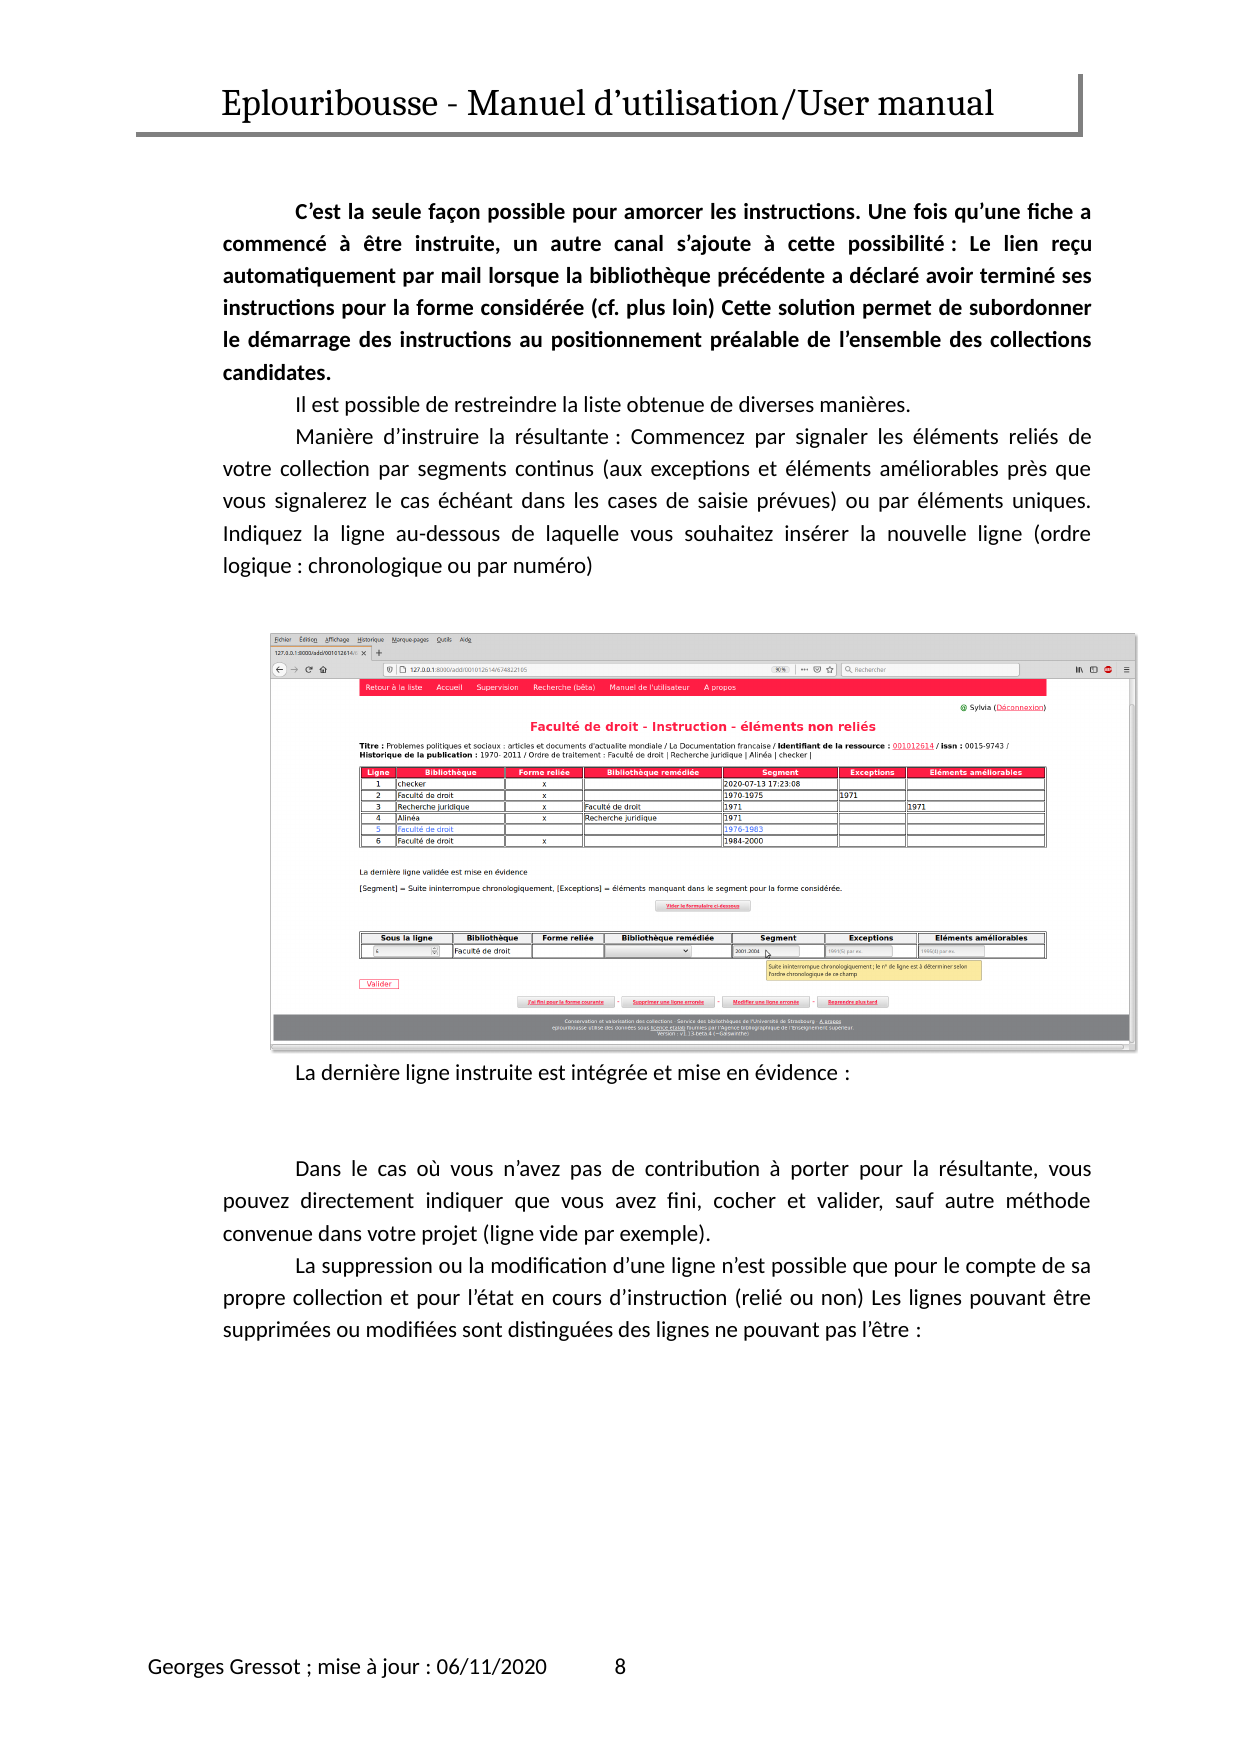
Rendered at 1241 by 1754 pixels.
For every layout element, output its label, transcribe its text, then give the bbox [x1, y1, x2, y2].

list Dans le cas où vous n’avez pas de contribution à porter pour la résultante, vous pouvez directement indiquer que vous avez fini, cocher et valider, sauf autre méthode convenue dans votre projet (ligne vide par exemple). [223, 1154, 1093, 1247]
list Manière d’instruire la résultante : Commencez par signaler les éléments reliés de votre collection par segments continus (aux exceptions et éléments améliorables près que vous signalerez le cas échéant dans les cases de saisie prévues) ou par éléments uniques. Indiquez la ligne au-dessous de laquelle vous souhaitez insérer la nouvelle ligne (ordre logique : chronologique ou par numéro) [223, 422, 1093, 579]
list La suppression ou la modification d’une ligne n’est possible que pour le compte de sa propre collection et pour l’état en cours d’instruction (relié ou non) Les lignes pouvant être supprimées ou modifiées sont distinguées des lignes ne pouvant pas l’être : [223, 1251, 1093, 1343]
list C’est la seule façon possible pour amorcer les instructions. Une fois qu’une fiche a commencé à être instruite, un autre canal s’ajoute à cette possibilité : Le lien reçu automatiquement par mail lorsque la bibliothèque précédente a déclaré avoir terminé ses instructions pour la forme considérée (cf. plus loin) Cette solution permet de subordonner le démarrage des instructions au positionnement préalable de l’ensemble des collections candidates. [223, 197, 1093, 386]
picture [268, 631, 1139, 1054]
list Il est possible de restreindre la liste obtenue de diverses manières. [223, 390, 1093, 418]
list La dernière ligne instruite est intégrée et mise en évidence : [223, 615, 1093, 1086]
